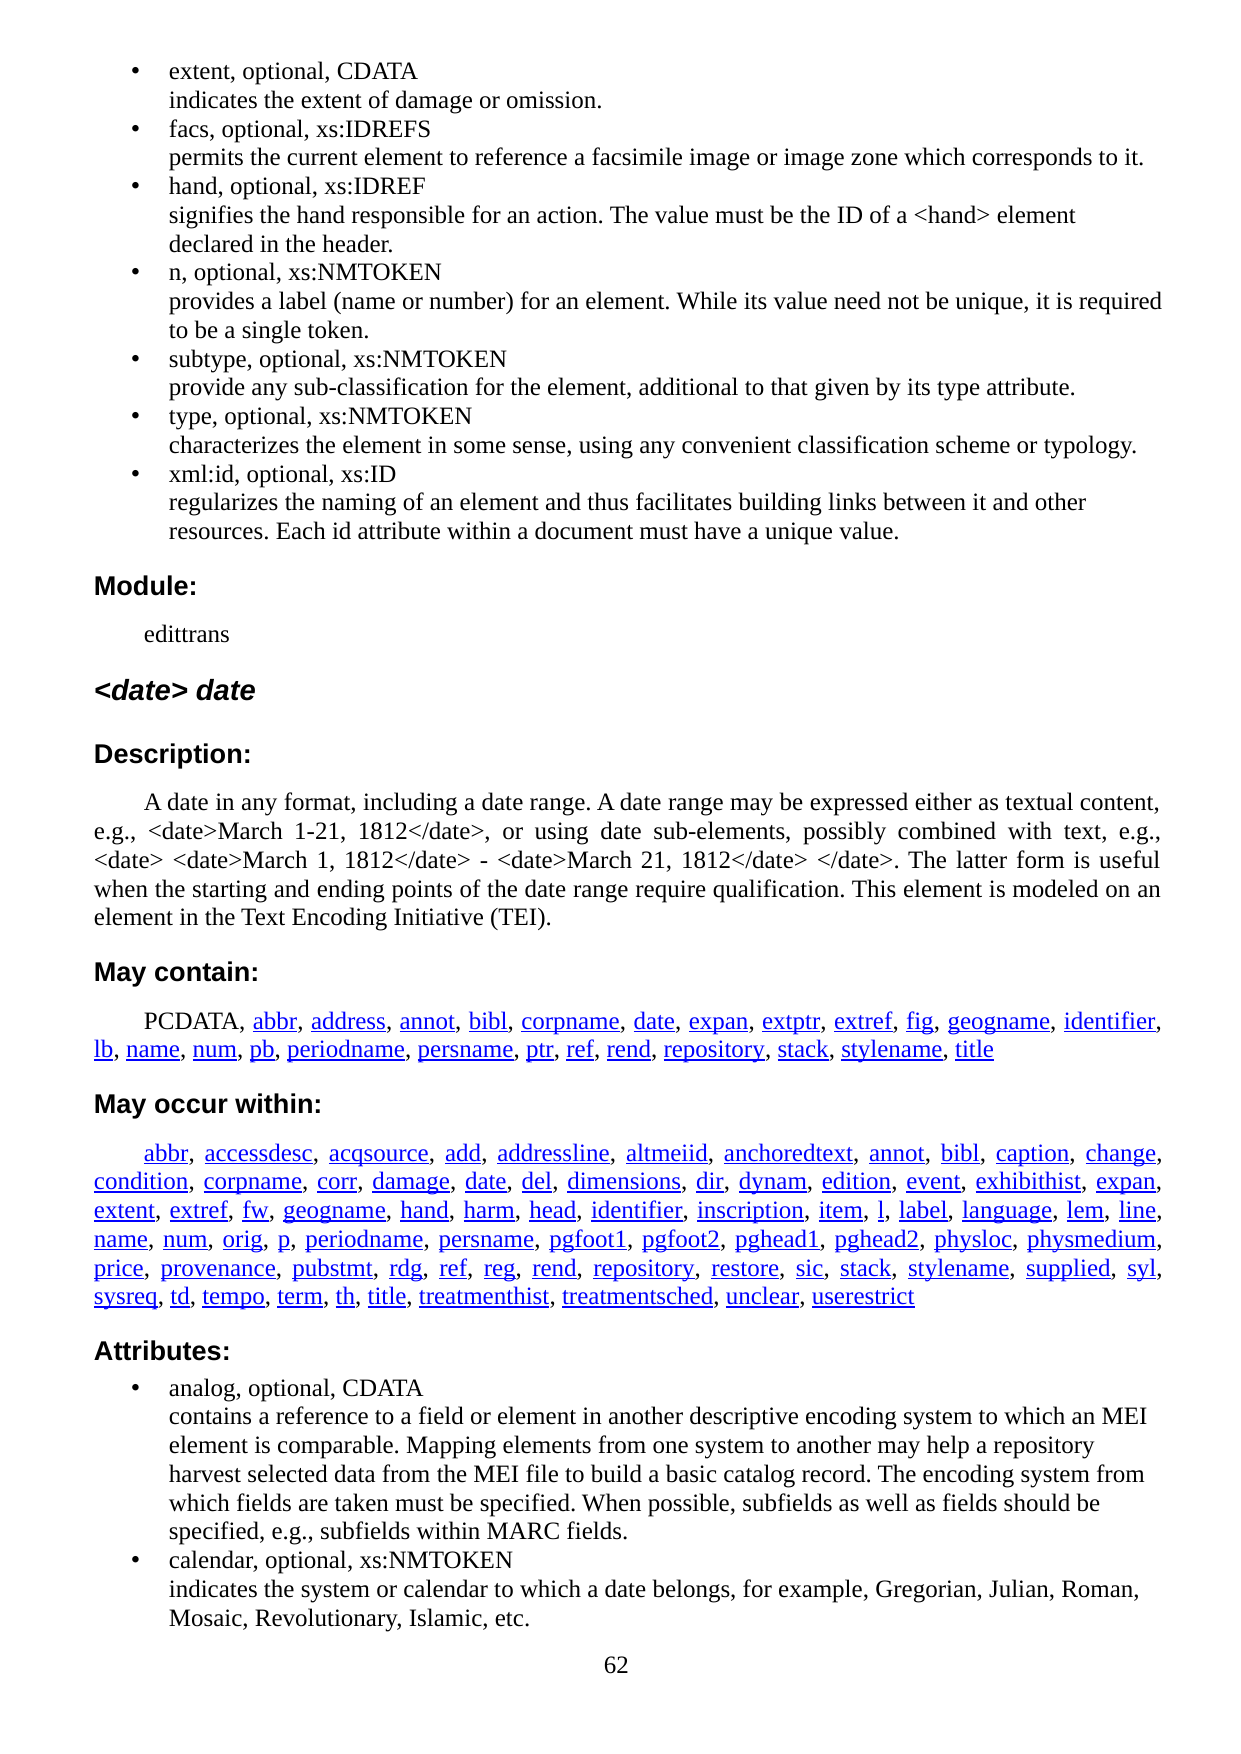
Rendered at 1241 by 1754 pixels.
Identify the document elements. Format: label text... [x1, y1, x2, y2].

list extent, optional, CDATA indicates the extent of damage or omission. [131, 56, 1162, 114]
subtitle Description: [94, 738, 1162, 769]
text A date in any format, including a date range. A date range may be expressed either as textual content, e.g., <date>March 1-21, 1812</date>, or using date sub-elements, possibly combined with text, e.g., <date> <date>March 1, 1812</date> - <date>March 21, 1812</date> </date>. The latter form is useful when the starting and ending points of the date range require qualification. This element is modeled on an element in the Text Encoding Initiative (TEI). [94, 787, 1162, 931]
text PCDATA, abbr, address, annot, bibl, corpname, date, expan, extptr, extref, fig, geogname, identifier, lb, name, num, pb, periodname, persname, ptr, ref, rend, repository, stack, stylename, title [94, 1006, 1162, 1063]
list type, optional, xs:NMTOKEN characterizes the element in some sense, using any convenient classification scheme or typology. [131, 401, 1162, 459]
list analog, optional, CDATA contains a reference to a field or element in another descriptive encoding system to which an MEI element is comparable. Mapping elements from one system to another may help a repository harvest selected data from the MEI file to build a basic catalog record. The encoding system from which fields are taken must be specified. When possible, subfields as well as fields should be specified, e.g., subfields within MARC fields. [131, 1373, 1162, 1545]
list hand, optional, xs:IDREF signifies the hand responsible for an action. The value must be the ID of a <hand> element declared in the header. [131, 171, 1162, 257]
text abbr, accessdesc, acqsource, add, addressline, altmeiid, anchoredtext, annot, bibl, caption, change, condition, corpname, corr, damage, date, del, dimensions, dir, dynam, edition, event, exhibithist, expan, extent, extref, fw, geogname, hand, harm, head, identifier, inscription, item, l, label, language, lem, line, name, num, orig, p, periodname, persname, pgfoot1, pgfoot2, pghead1, pghead2, physloc, physmedium, price, provenance, pubstmt, rdg, ref, reg, rend, repository, restore, sic, stack, stylename, supplied, syl, sysreq, td, tempo, term, th, title, treatmenthist, treatmentsched, unclear, userestrict [94, 1138, 1162, 1310]
text edittrans [94, 619, 1162, 648]
subtitle <date> date [94, 673, 1162, 707]
list subtype, optional, xs:NMTOKEN provide any sub-classification for the element, additional to that given by its type attribute. [131, 344, 1162, 401]
list n, optional, xs:NMTOKEN provides a label (name or number) for an element. While its value need not be unique, it is required to be a single token. [131, 257, 1162, 344]
list facs, optional, xs:IDREFS permits the current element to reference a facsimile image or image zone which corresponds to it. [131, 114, 1162, 171]
subtitle Attributes: [94, 1335, 1162, 1366]
subtitle May occur within: [94, 1088, 1162, 1119]
subtitle May contain: [94, 956, 1162, 987]
list calendar, optional, xs:NMTOKEN indicates the system or calendar to which a date belongs, for example, Gregorian, Julian, Roman, Mosaic, Revolutionary, Islamic, etc. [131, 1545, 1162, 1631]
subtitle Module: [94, 570, 1162, 601]
list xml:id, optional, xs:ID regularizes the naming of an element and thus facilitates building links between it and other resources. Each id attribute within a document must have a unique value. [131, 459, 1162, 545]
